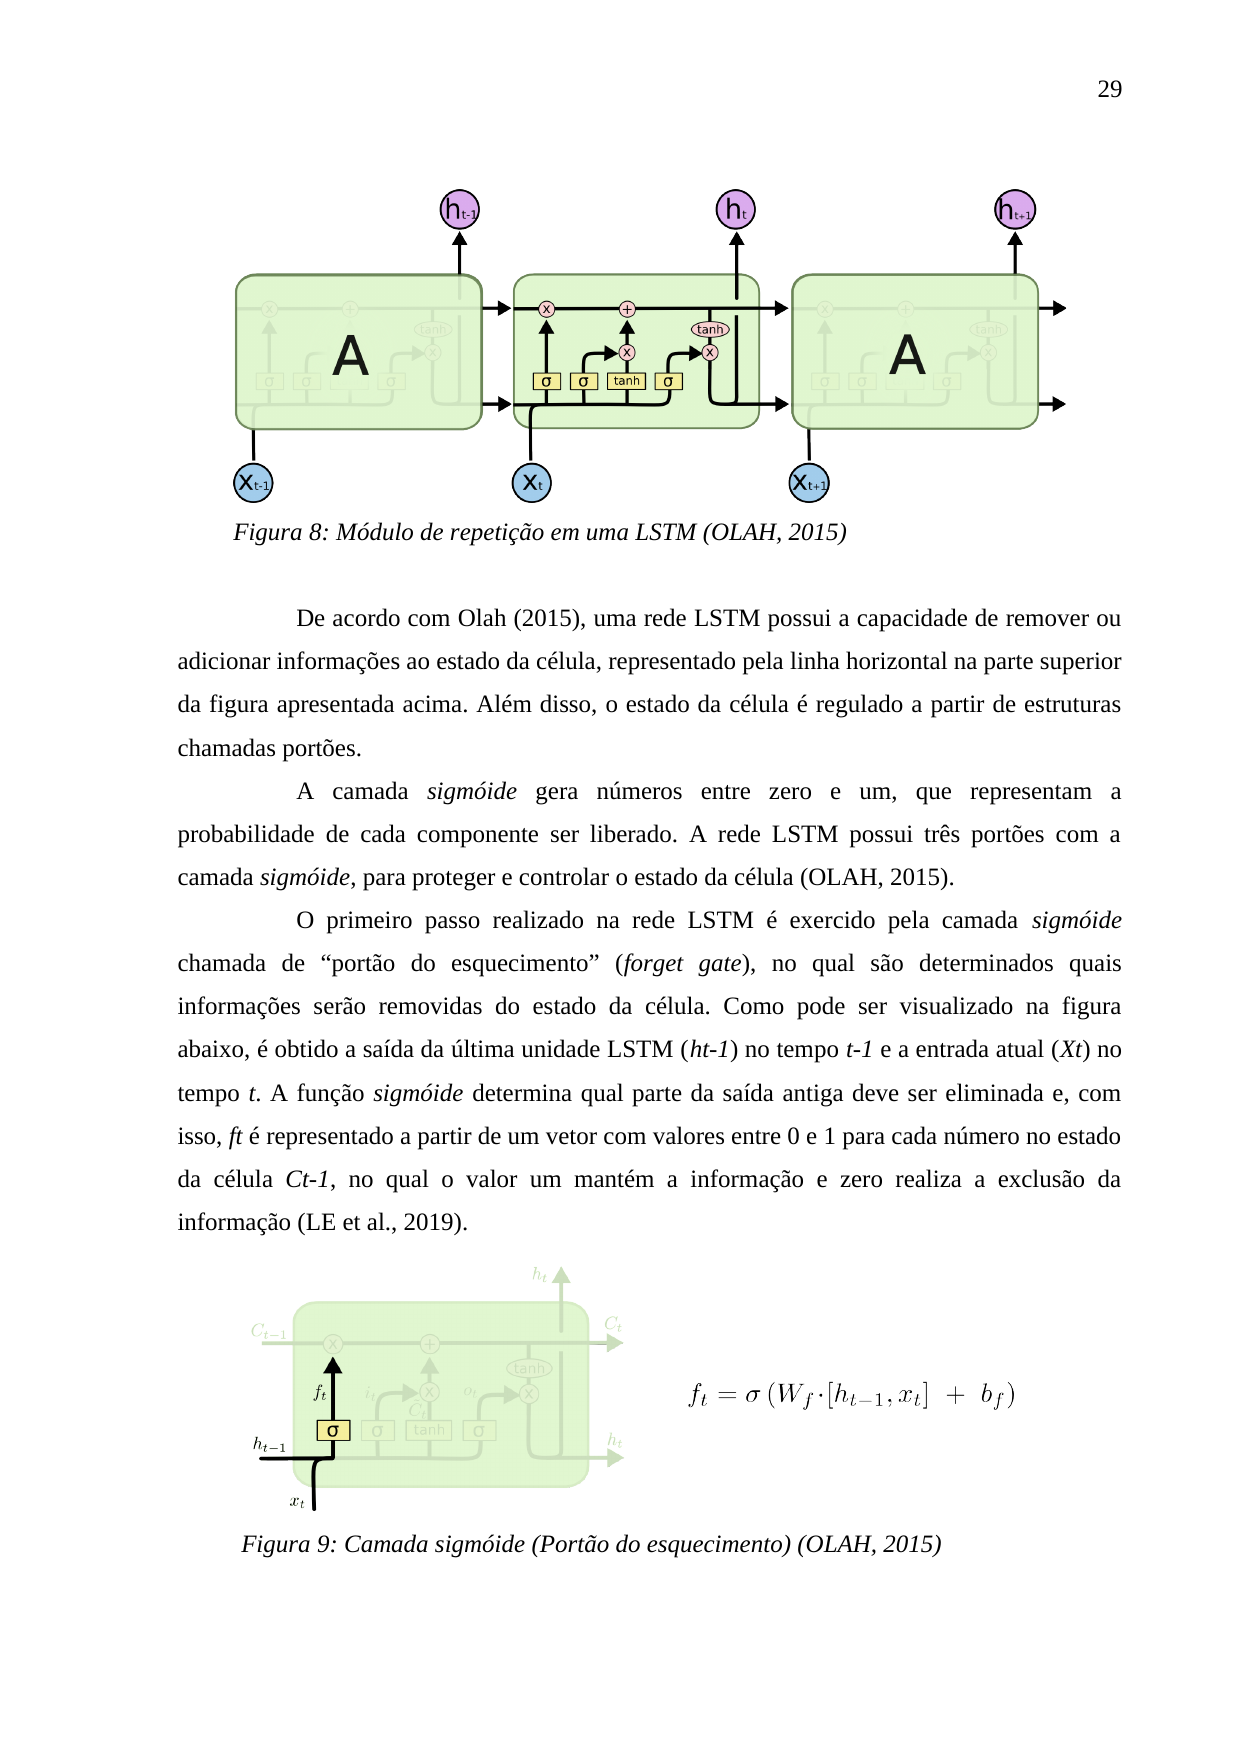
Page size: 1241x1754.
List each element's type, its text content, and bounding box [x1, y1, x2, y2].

text Figura 8: Módulo de repetição em uma LSTM (OLAH, 2015) [233, 503, 1066, 546]
text Figura 9: Camada sigmóide (Portão do esquecimento) (OLAH, 2015) [241, 1515, 1058, 1558]
picture [241, 1262, 1059, 1515]
text De acordo com Olah (2015), uma rede LSTM possui a capacidade de remover ou adicionar informações ao estado da célula, representado pela linha horizontal na parte superior da figura apresentada acima. Além disso, o estado da célula é regulado a partir de estruturas chamadas portões. [177, 603, 1122, 761]
picture [233, 189, 1067, 503]
text A camada sigmóide gera números entre zero e um, que representam a probabilidade de cada componente ser liberado. A rede LSTM possui três portões com a camada sigmóide, para proteger e controlar o estado da célula (OLAH, 2015). [177, 776, 1122, 891]
text O primeiro passo realizado na rede LSTM é exercido pela camada sigmóide chamada de “portão do esquecimento” (forget gate), no qual são determinados quais informações serão removidas do estado da célula. Como pode ser visualizado na figura abaixo, é obtido a saída da última unidade LSTM (ht-1) no tempo t-1 e a entrada atual (Xt) no tempo t. A função sigmóide determina qual parte da saída antiga deve ser eliminada e, com isso, ft é representado a partir de um vetor com valores entre 0 e 1 para cada número no estado da célula Ct-1, no qual o valor um mantém a informação e zero realiza a exclusão da informação (LE et al., 2019). [177, 905, 1122, 1236]
